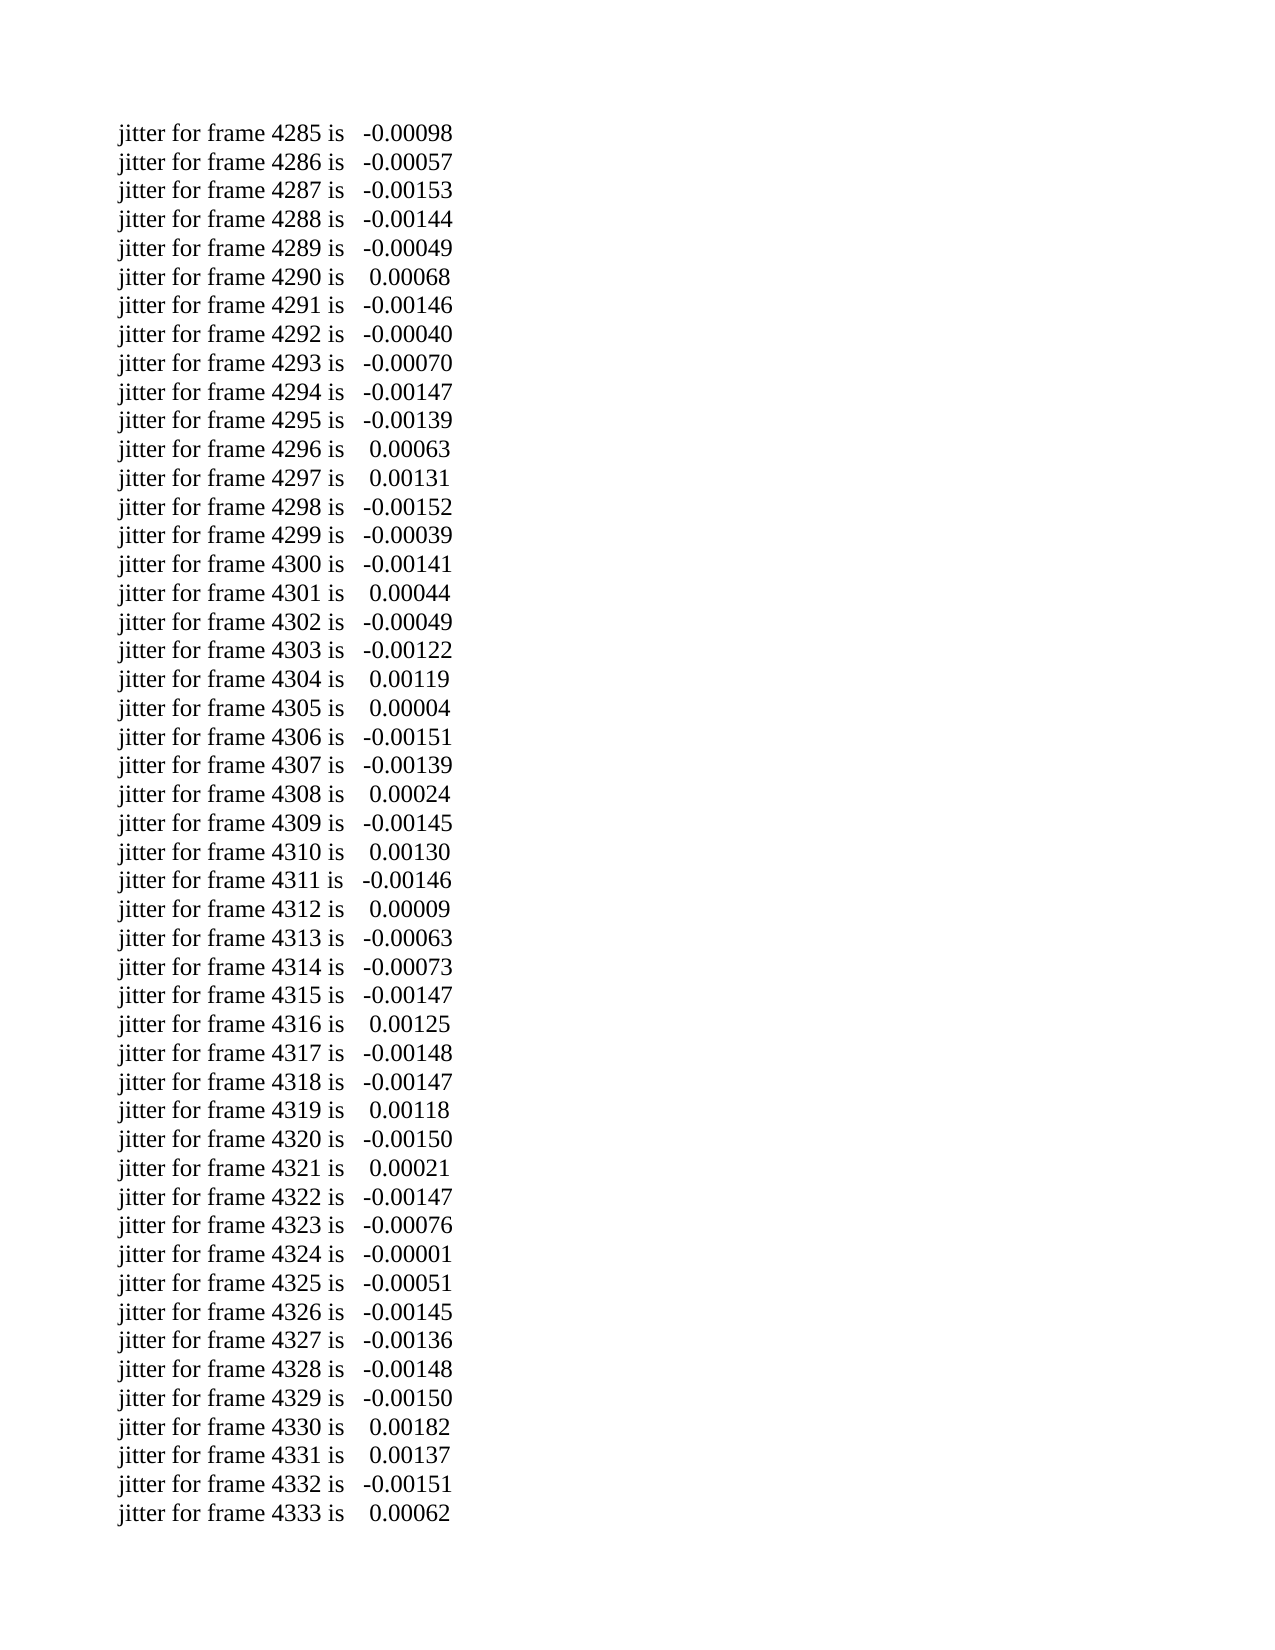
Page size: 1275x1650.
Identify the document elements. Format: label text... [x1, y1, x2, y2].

text jitter for frame 4315 is -0.00147 [118, 981, 1157, 1009]
text jitter for frame 4333 is 0.00062 [118, 1498, 1157, 1527]
text jitter for frame 4293 is -0.00070 [118, 348, 1157, 377]
text jitter for frame 4296 is 0.00063 [118, 434, 1157, 463]
text jitter for frame 4312 is 0.00009 [118, 894, 1157, 923]
text jitter for frame 4313 is -0.00063 [118, 923, 1157, 952]
text jitter for frame 4301 is 0.00044 [118, 578, 1157, 607]
text jitter for frame 4319 is 0.00118 [118, 1096, 1157, 1124]
text jitter for frame 4332 is -0.00151 [118, 1469, 1157, 1498]
text jitter for frame 4302 is -0.00049 [118, 607, 1157, 636]
text jitter for frame 4298 is -0.00152 [118, 492, 1157, 521]
text jitter for frame 4306 is -0.00151 [118, 722, 1157, 751]
text jitter for frame 4299 is -0.00039 [118, 521, 1157, 549]
text jitter for frame 4295 is -0.00139 [118, 406, 1157, 434]
text jitter for frame 4289 is -0.00049 [118, 233, 1157, 262]
text jitter for frame 4317 is -0.00148 [118, 1038, 1157, 1067]
text jitter for frame 4320 is -0.00150 [118, 1124, 1157, 1153]
text jitter for frame 4322 is -0.00147 [118, 1182, 1157, 1211]
text jitter for frame 4303 is -0.00122 [118, 636, 1157, 664]
text jitter for frame 4310 is 0.00130 [118, 837, 1157, 866]
text jitter for frame 4314 is -0.00073 [118, 952, 1157, 981]
text jitter for frame 4288 is -0.00144 [118, 204, 1157, 233]
text jitter for frame 4304 is 0.00119 [118, 664, 1157, 693]
text jitter for frame 4287 is -0.00153 [118, 176, 1157, 204]
text jitter for frame 4325 is -0.00051 [118, 1268, 1157, 1297]
text jitter for frame 4307 is -0.00139 [118, 751, 1157, 779]
text jitter for frame 4292 is -0.00040 [118, 319, 1157, 348]
text jitter for frame 4286 is -0.00057 [118, 147, 1157, 176]
text jitter for frame 4285 is -0.00098 [118, 118, 1157, 147]
text jitter for frame 4331 is 0.00137 [118, 1441, 1157, 1469]
text jitter for frame 4328 is -0.00148 [118, 1354, 1157, 1383]
text jitter for frame 4324 is -0.00001 [118, 1239, 1157, 1268]
text jitter for frame 4321 is 0.00021 [118, 1153, 1157, 1182]
text jitter for frame 4308 is 0.00024 [118, 779, 1157, 808]
text jitter for frame 4326 is -0.00145 [118, 1297, 1157, 1326]
text jitter for frame 4316 is 0.00125 [118, 1009, 1157, 1038]
text jitter for frame 4323 is -0.00076 [118, 1211, 1157, 1239]
text jitter for frame 4309 is -0.00145 [118, 808, 1157, 837]
text jitter for frame 4290 is 0.00068 [118, 262, 1157, 291]
text jitter for frame 4297 is 0.00131 [118, 463, 1157, 492]
text jitter for frame 4311 is -0.00146 [118, 866, 1157, 894]
text jitter for frame 4305 is 0.00004 [118, 693, 1157, 722]
text jitter for frame 4318 is -0.00147 [118, 1067, 1157, 1096]
text jitter for frame 4294 is -0.00147 [118, 377, 1157, 406]
text jitter for frame 4291 is -0.00146 [118, 291, 1157, 319]
text jitter for frame 4330 is 0.00182 [118, 1412, 1157, 1441]
text jitter for frame 4327 is -0.00136 [118, 1326, 1157, 1354]
text jitter for frame 4300 is -0.00141 [118, 549, 1157, 578]
text jitter for frame 4329 is -0.00150 [118, 1383, 1157, 1412]
